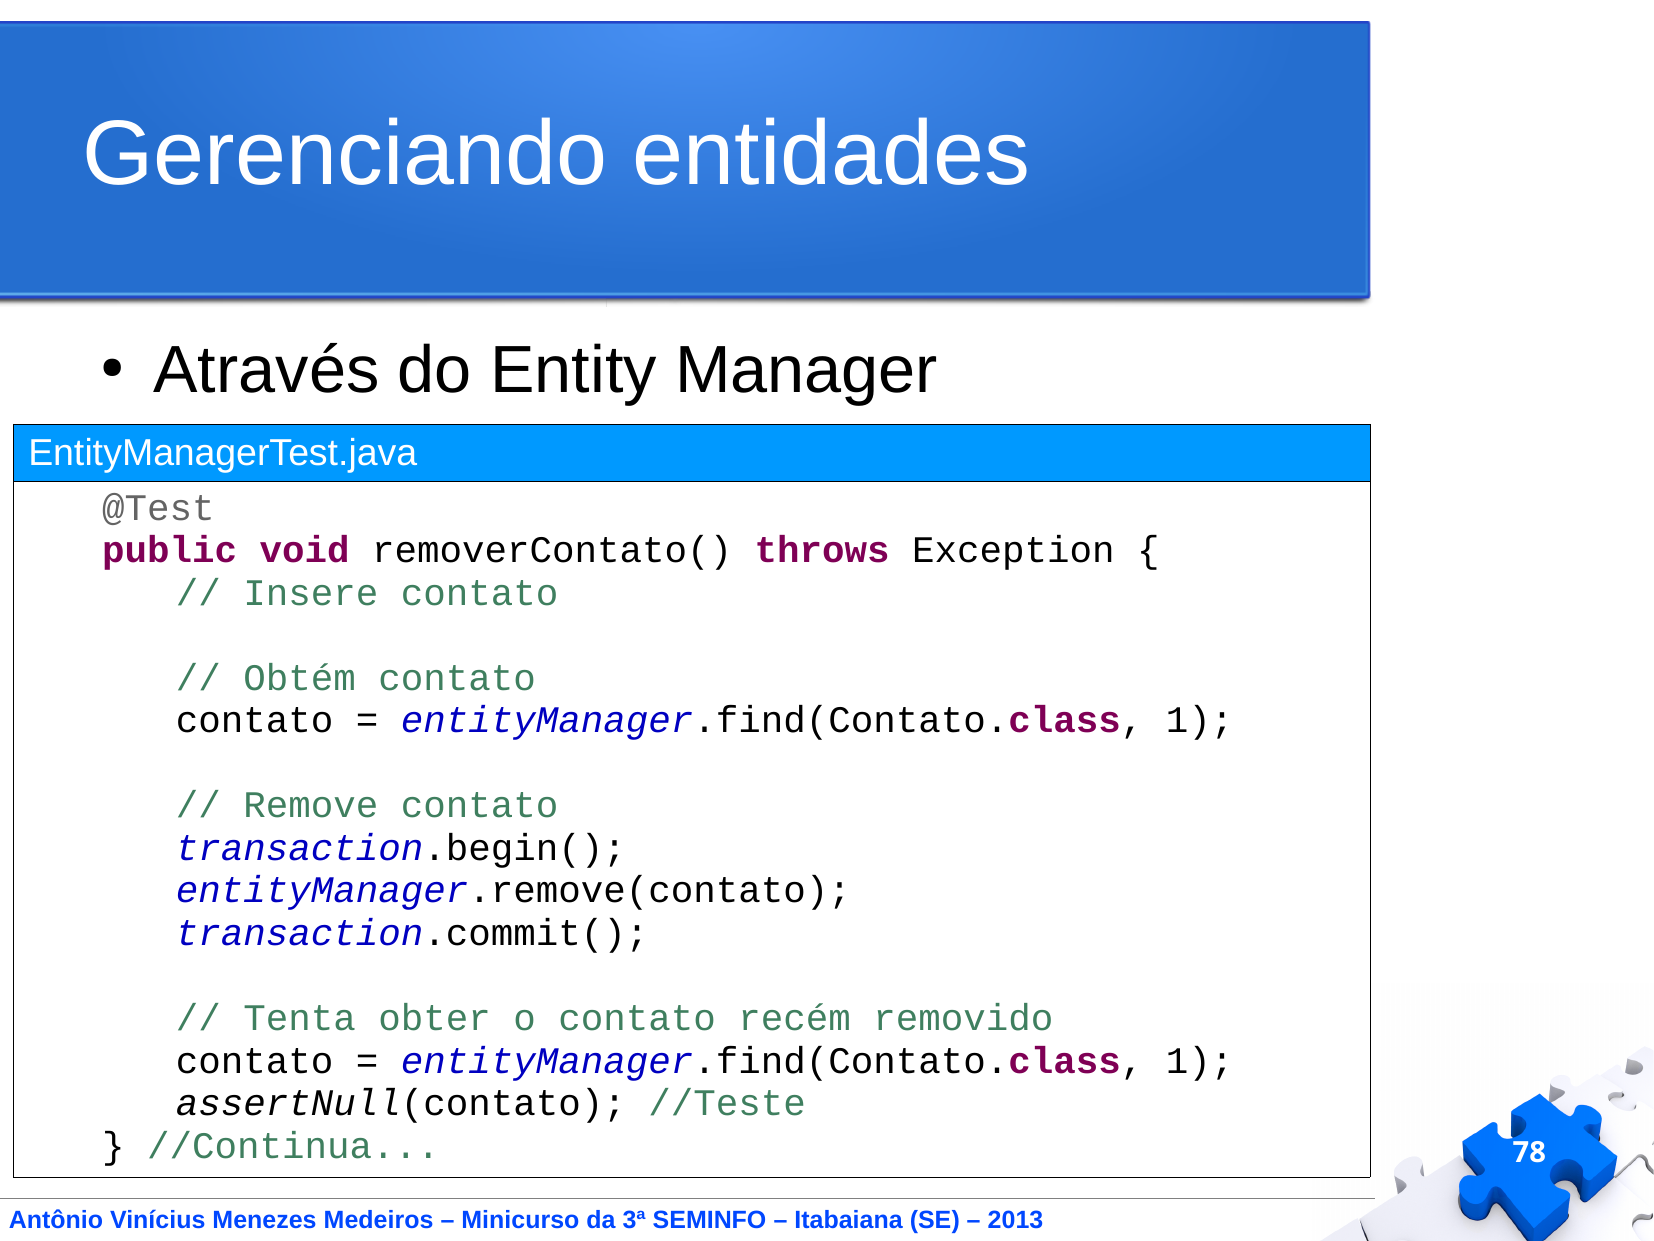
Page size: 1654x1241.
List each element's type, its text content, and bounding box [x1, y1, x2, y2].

table_header EntityManagerTest.java [14, 425, 1370, 481]
title Gerenciando entidades [82, 49, 1323, 257]
table_cell @Test public void removerContato() throws Exception { // Insere contato // Obtém contato contato = entityManager.find(Contato.class, 1); // Remove contato transaction.begin(); entityManager.remove(contato); transaction.commit(); // Tenta obter o contato recém removido contato = entityManager.find(Contato.class, 1); assertNull(contato); //Teste } //Continua... [14, 482, 1370, 1177]
picture [1311, 983, 1654, 1241]
list Através do Entity Manager [82, 332, 1356, 424]
picture [0, 21, 1375, 307]
